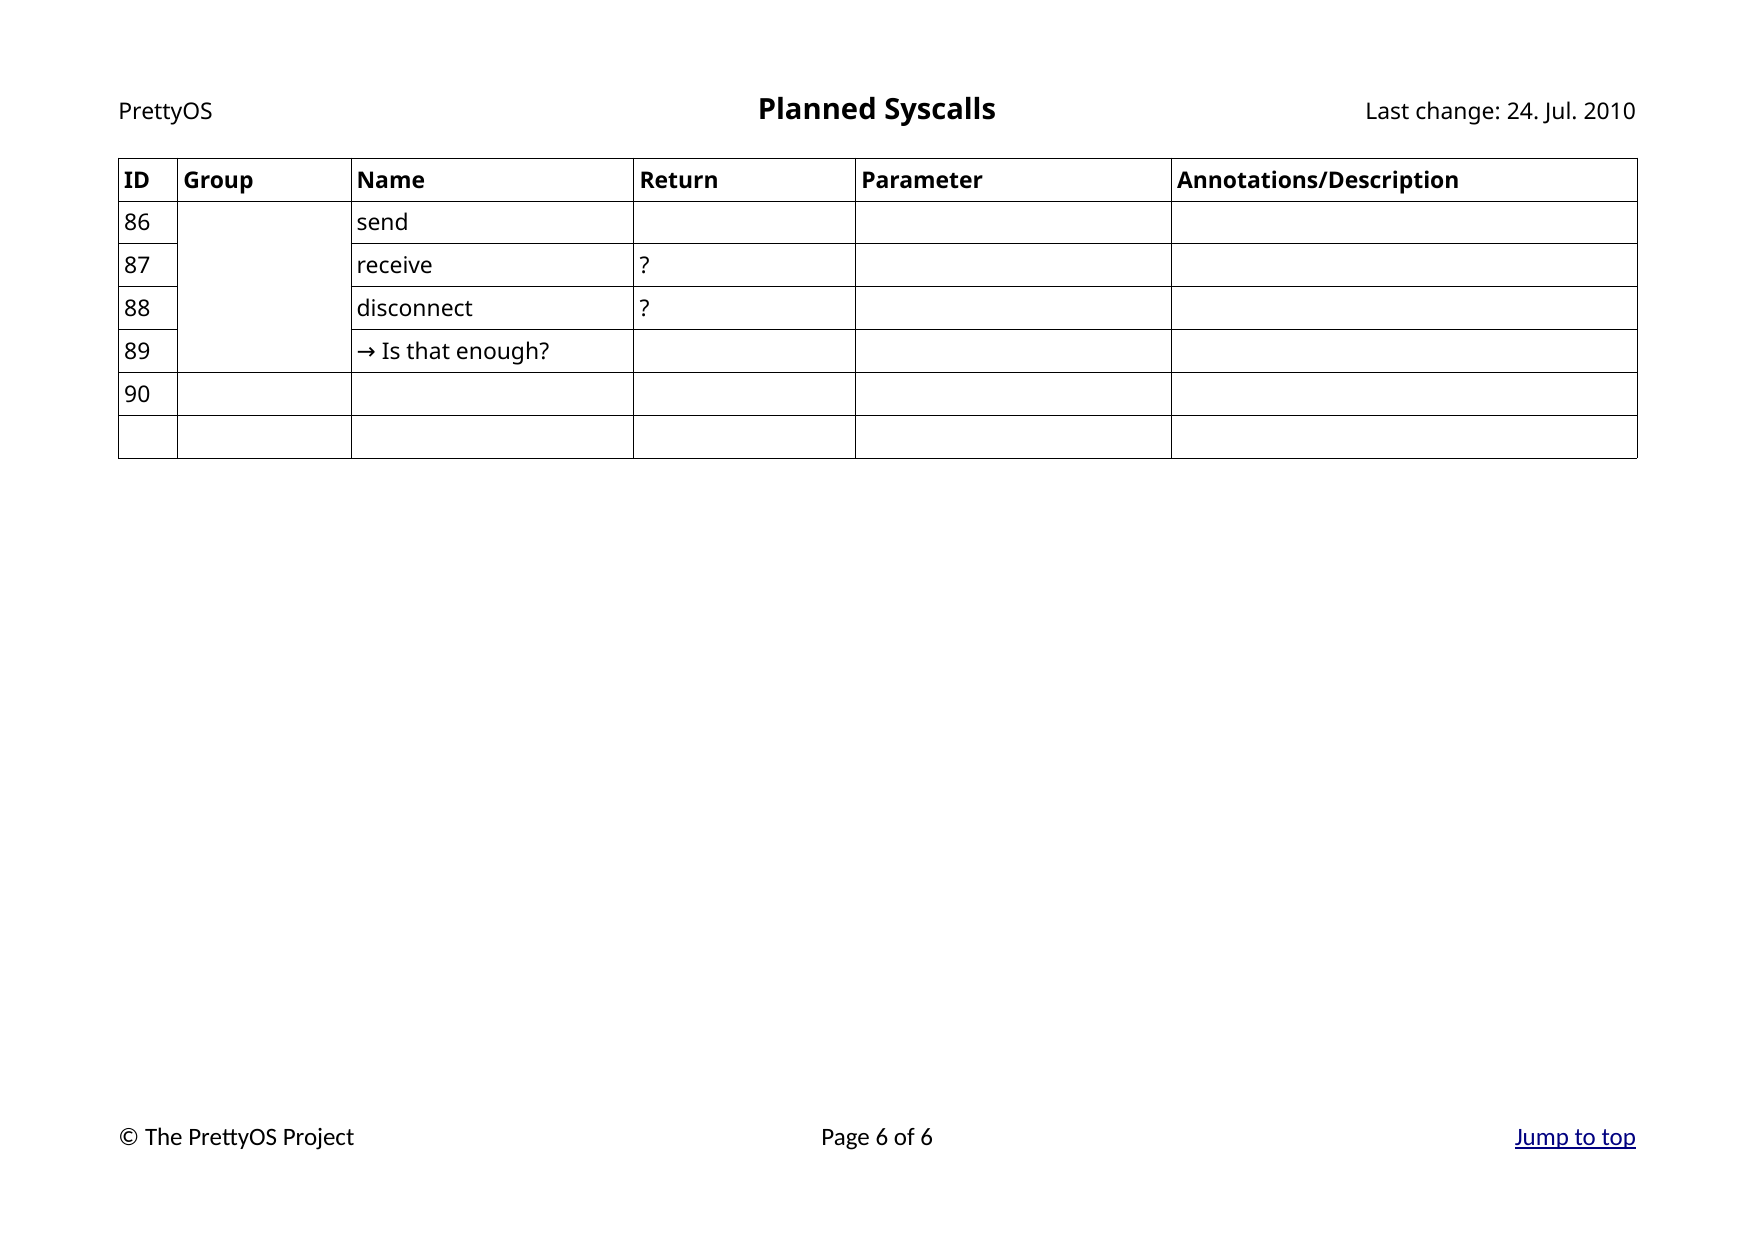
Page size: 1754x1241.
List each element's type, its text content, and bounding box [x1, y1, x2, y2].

table_cell 90 [119, 373, 177, 414]
table_cell ? [634, 244, 855, 286]
table_cell [178, 373, 351, 414]
table_header ID [119, 159, 177, 201]
table_header Group [178, 159, 351, 201]
table_cell [634, 202, 855, 243]
table_cell 86 [119, 202, 177, 243]
table_cell [119, 416, 177, 457]
table_cell [178, 416, 351, 457]
table_cell [634, 416, 855, 457]
table_header Annotations/Description [1172, 159, 1637, 201]
table_cell [352, 373, 633, 414]
table_cell receive [352, 244, 633, 286]
table_cell send [352, 202, 633, 243]
table_cell [1172, 287, 1637, 329]
table_cell [856, 373, 1171, 414]
table_cell [634, 330, 855, 372]
table_cell [1172, 416, 1637, 457]
table_cell → Is that enough? [352, 330, 633, 372]
table_cell disconnect [352, 287, 633, 329]
table_cell [856, 287, 1171, 329]
table_cell [178, 202, 351, 372]
table_cell ? [634, 287, 855, 329]
table_cell [634, 373, 855, 414]
table_cell [856, 330, 1171, 372]
table_cell [856, 244, 1171, 286]
table_header Name [352, 159, 633, 201]
table_cell [352, 416, 633, 457]
table_cell 89 [119, 330, 177, 372]
table_cell 88 [119, 287, 177, 329]
table_header Return [634, 159, 855, 201]
table_cell [1172, 330, 1637, 372]
table_cell [856, 416, 1171, 457]
table_cell [1172, 244, 1637, 286]
table_cell [856, 202, 1171, 243]
table_cell [1172, 373, 1637, 414]
table_cell [1172, 202, 1637, 243]
table_header Parameter [856, 159, 1171, 201]
table_cell 87 [119, 244, 177, 286]
